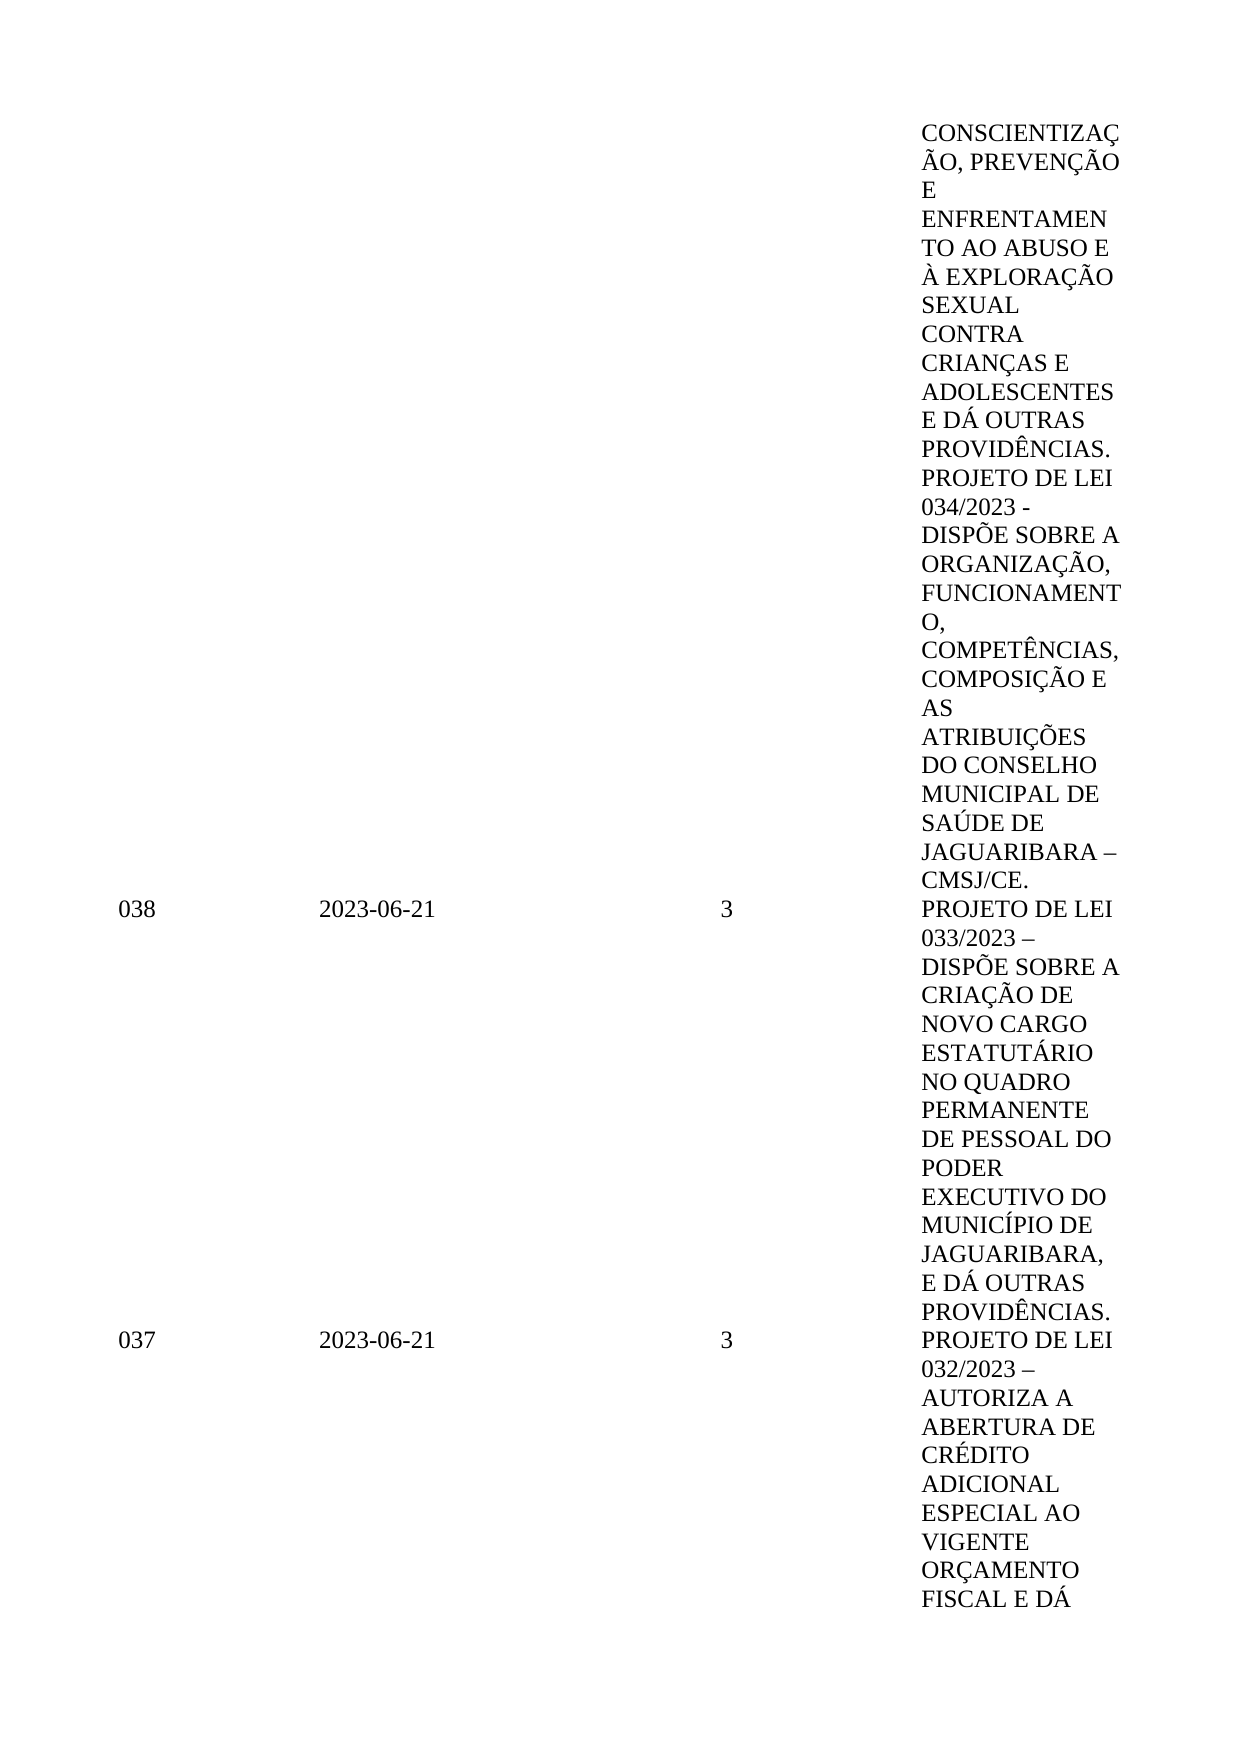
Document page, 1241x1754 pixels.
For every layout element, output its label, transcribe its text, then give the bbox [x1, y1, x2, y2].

table_cell [118, 118, 319, 894]
table_cell 2023-06-21 [319, 894, 519, 1326]
table_cell 3 [720, 1326, 921, 1613]
table_cell 037 [118, 1326, 319, 1613]
table_cell [319, 118, 519, 894]
table_cell [720, 118, 921, 894]
table_cell [520, 118, 720, 894]
table_cell PROJETO DE LEI 033/2023 – DISPÕE SOBRE A CRIAÇÃO DE NOVO CARGO ESTATUTÁRIO NO QUADRO PERMANENTE DE PESSOAL DO PODER EXECUTIVO DO MUNICÍPIO DE JAGUARIBARA, E DÁ OUTRAS PROVIDÊNCIAS. [921, 894, 1122, 1326]
table_cell 3 [720, 894, 921, 1326]
table_cell 2023-06-21 [319, 1326, 519, 1613]
table_cell PROJETO DE LEI 032/2023 – AUTORIZA A ABERTURA DE CRÉDITO ADICIONAL ESPECIAL AO VIGENTE ORÇAMENTO FISCAL E DÁ [921, 1326, 1122, 1613]
table_cell [520, 1326, 720, 1613]
table_cell [520, 894, 720, 1326]
table_cell CONSCIENTIZAÇÃO, PREVENÇÃO E ENFRENTAMENTO AO ABUSO E À EXPLORAÇÃO SEXUAL CONTRA CRIANÇAS E ADOLESCENTES E DÁ OUTRAS PROVIDÊNCIAS. PROJETO DE LEI 034/2023 - DISPÕE SOBRE A ORGANIZAÇÃO, FUNCIONAMENTO, COMPETÊNCIAS, COMPOSIÇÃO E AS ATRIBUIÇÕES DO CONSELHO MUNICIPAL DE SAÚDE DE JAGUARIBARA – CMSJ/CE. [921, 118, 1122, 894]
table_cell 038 [118, 894, 319, 1326]
